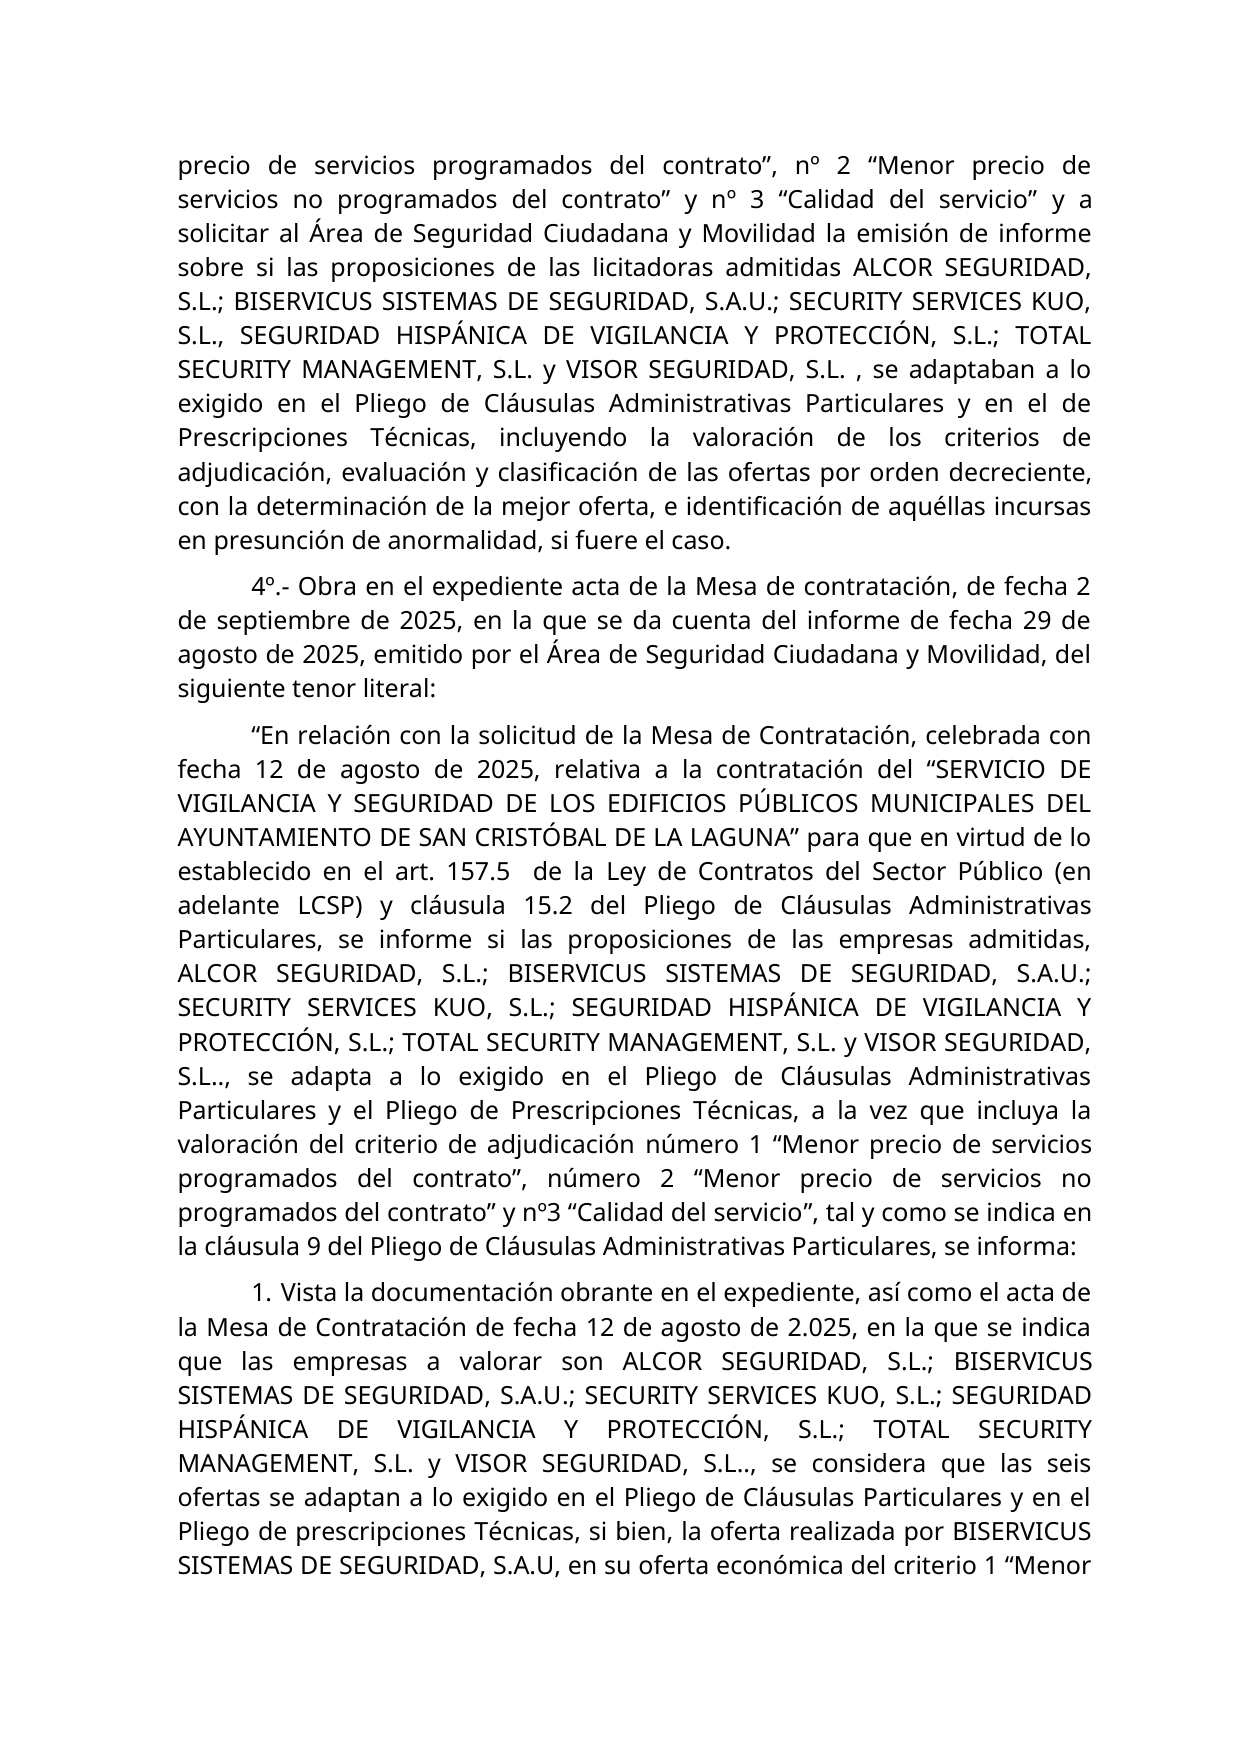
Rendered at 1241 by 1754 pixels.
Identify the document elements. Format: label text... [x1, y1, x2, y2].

text 4º.- Obra en el expediente acta de la Mesa de contratación, de fecha 2 de septiembre de 2025, en la que se da cuenta del informe de fecha 29 de agosto de 2025, emitido por el Área de Seguridad Ciudadana y Movilidad, del siguiente tenor literal: [177, 569, 1093, 705]
list Vista la documentación obrante en el expediente, así como el acta de la Mesa de Contratación de fecha 12 de agosto de 2.025, en la que se indica que las empresas a valorar son ALCOR SEGURIDAD, S.L.; BISERVICUS SISTEMAS DE SEGURIDAD, S.A.U.; SECURITY SERVICES KUO, S.L.; SEGURIDAD HISPÁNICA DE VIGILANCIA Y PROTECCIÓN, S.L.; TOTAL SECURITY MANAGEMENT, S.L. y VISOR SEGURIDAD, S.L.., se considera que las seis ofertas se adaptan a lo exigido en el Pliego de Cláusulas Particulares y en el Pliego de prescripciones Técnicas, si bien, la oferta realizada por BISERVICUS SISTEMAS DE SEGURIDAD, S.A.U, en su oferta económica del criterio 1 “Menor [177, 1275, 1093, 1582]
text “En relación con la solicitud de la Mesa de Contratación, celebrada con fecha 12 de agosto de 2025, relativa a la contratación del “SERVICIO DE VIGILANCIA Y SEGURIDAD DE LOS EDIFICIOS PÚBLICOS MUNICIPALES DEL AYUNTAMIENTO DE SAN CRISTÓBAL DE LA LAGUNA” para que en virtud de lo establecido en el art. 157.5 de la Ley de Contratos del Sector Público (en adelante LCSP) y cláusula 15.2 del Pliego de Cláusulas Administrativas Particulares, se informe si las proposiciones de las empresas admitidas, ALCOR SEGURIDAD, S.L.; BISERVICUS SISTEMAS DE SEGURIDAD, S.A.U.; SECURITY SERVICES KUO, S.L.; SEGURIDAD HISPÁNICA DE VIGILANCIA Y PROTECCIÓN, S.L.; TOTAL SECURITY MANAGEMENT, S.L. y VISOR SEGURIDAD, S.L.., se adapta a lo exigido en el Pliego de Cláusulas Administrativas Particulares y el Pliego de Prescripciones Técnicas, a la vez que incluya la valoración del criterio de adjudicación número 1 “Menor precio de servicios programados del contrato”, número 2 “Menor precio de servicios no programados del contrato” y nº3 “Calidad del servicio”, tal y como se indica en la cláusula 9 del Pliego de Cláusulas Administrativas Particulares, se informa: [177, 718, 1093, 1263]
text precio de servicios programados del contrato”, nº 2 “Menor precio de servicios no programados del contrato” y nº 3 “Calidad del servicio” y a solicitar al Área de Seguridad Ciudadana y Movilidad la emisión de informe sobre si las proposiciones de las licitadoras admitidas ALCOR SEGURIDAD, S.L.; BISERVICUS SISTEMAS DE SEGURIDAD, S.A.U.; SECURITY SERVICES KUO, S.L., SEGURIDAD HISPÁNICA DE VIGILANCIA Y PROTECCIÓN, S.L.; TOTAL SECURITY MANAGEMENT, S.L. y VISOR SEGURIDAD, S.L. , se adaptaban a lo exigido en el Pliego de Cláusulas Administrativas Particulares y en el de Prescripciones Técnicas, incluyendo la valoración de los criterios de adjudicación, evaluación y clasificación de las ofertas por orden decreciente, con la determinación de la mejor oferta, e identificación de aquéllas incursas en presunción de anormalidad, si fuere el caso. [177, 148, 1093, 556]
